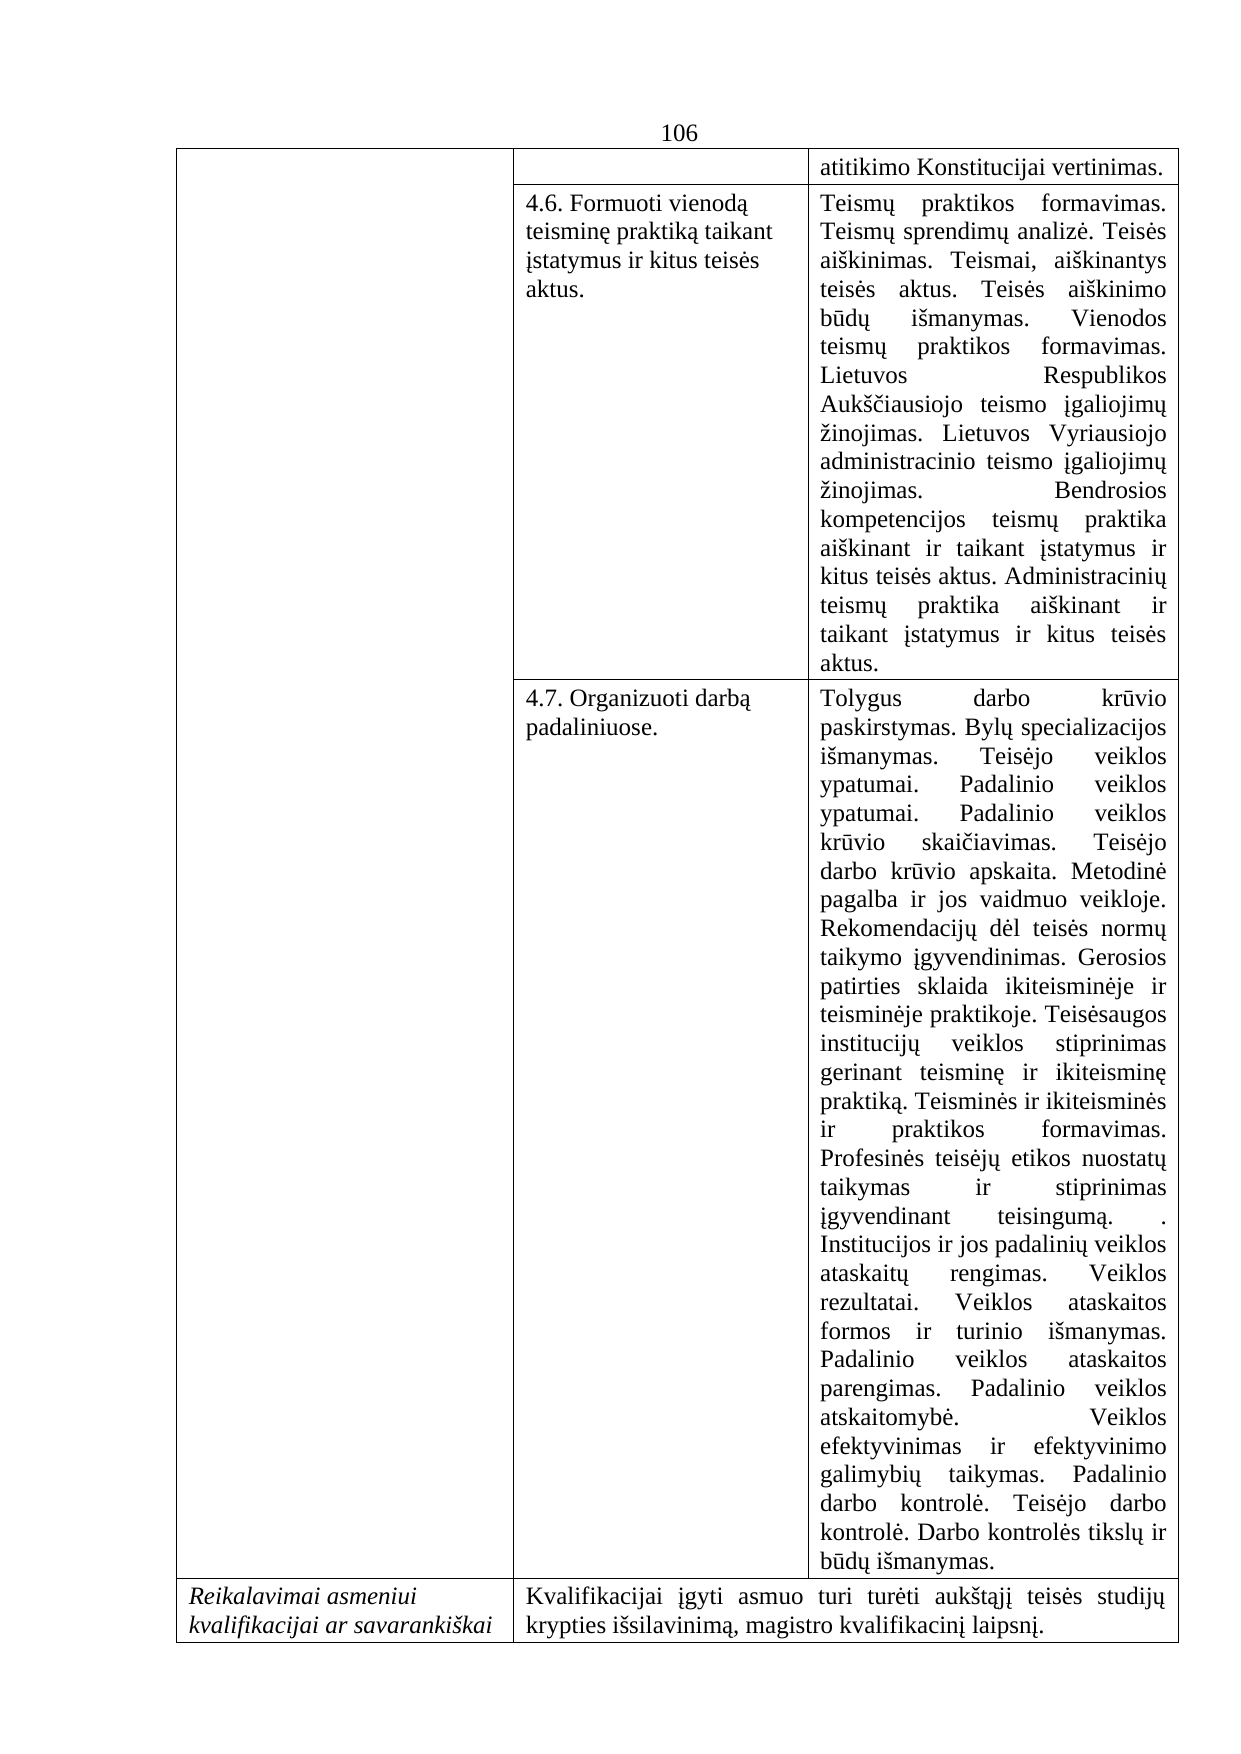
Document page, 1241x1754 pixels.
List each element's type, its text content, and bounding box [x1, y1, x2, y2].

table_cell Kvalifikacijai įgyti asmuo turi turėti aukštąjį teisės studijų krypties išsilavinimą, magistro kvalifikacinį laipsnį. [514, 1579, 1178, 1642]
table_cell Reikalavimai asmeniui kvalifikacijai ar savarankiškai [177, 1579, 513, 1642]
table_cell 4.6. Formuoti vienodą teisminę praktiką taikant įstatymus ir kitus teisės aktus. [514, 185, 808, 679]
table_cell 4.7. Organizuoti darbą padaliniuose. [514, 680, 808, 1577]
table_cell Tolygus darbo krūvio paskirstymas. Bylų specializacijos išmanymas. Teisėjo veiklos ypatumai. Padalinio veiklos ypatumai. Padalinio veiklos krūvio skaičiavimas. Teisėjo darbo krūvio apskaita. Metodinė pagalba ir jos vaidmuo veikloje. Rekomendacijų dėl teisės normų taikymo įgyvendinimas. Gerosios patirties sklaida ikiteisminėje ir teisminėje praktikoje. Teisėsaugos institucijų veiklos stiprinimas gerinant teisminę ir ikiteisminę praktiką. Teisminės ir ikiteisminės ir praktikos formavimas. Profesinės teisėjų etikos nuostatų taikymas ir stiprinimas įgyvendinant teisingumą. . Institucijos ir jos padalinių veiklos ataskaitų rengimas. Veiklos rezultatai. Veiklos ataskaitos formos ir turinio išmanymas. Padalinio veiklos ataskaitos parengimas. Padalinio veiklos atskaitomybė. Veiklos efektyvinimas ir efektyvinimo galimybių taikymas. Padalinio darbo kontrolė. Teisėjo darbo kontrolė. Darbo kontrolės tikslų ir būdų išmanymas. [809, 680, 1178, 1577]
table_cell [514, 149, 808, 184]
table_cell atitikimo Konstitucijai vertinimas. [809, 149, 1178, 184]
table_cell [177, 149, 513, 1577]
table_cell Teismų praktikos formavimas. Teismų sprendimų analizė. Teisės aiškinimas. Teismai, aiškinantys teisės aktus. Teisės aiškinimo būdų išmanymas. Vienodos teismų praktikos formavimas. Lietuvos Respublikos Aukščiausiojo teismo įgaliojimų žinojimas. Lietuvos Vyriausiojo administracinio teismo įgaliojimų žinojimas. Bendrosios kompetencijos teismų praktika aiškinant ir taikant įstatymus ir kitus teisės aktus. Administracinių teismų praktika aiškinant ir taikant įstatymus ir kitus teisės aktus. [809, 185, 1178, 679]
